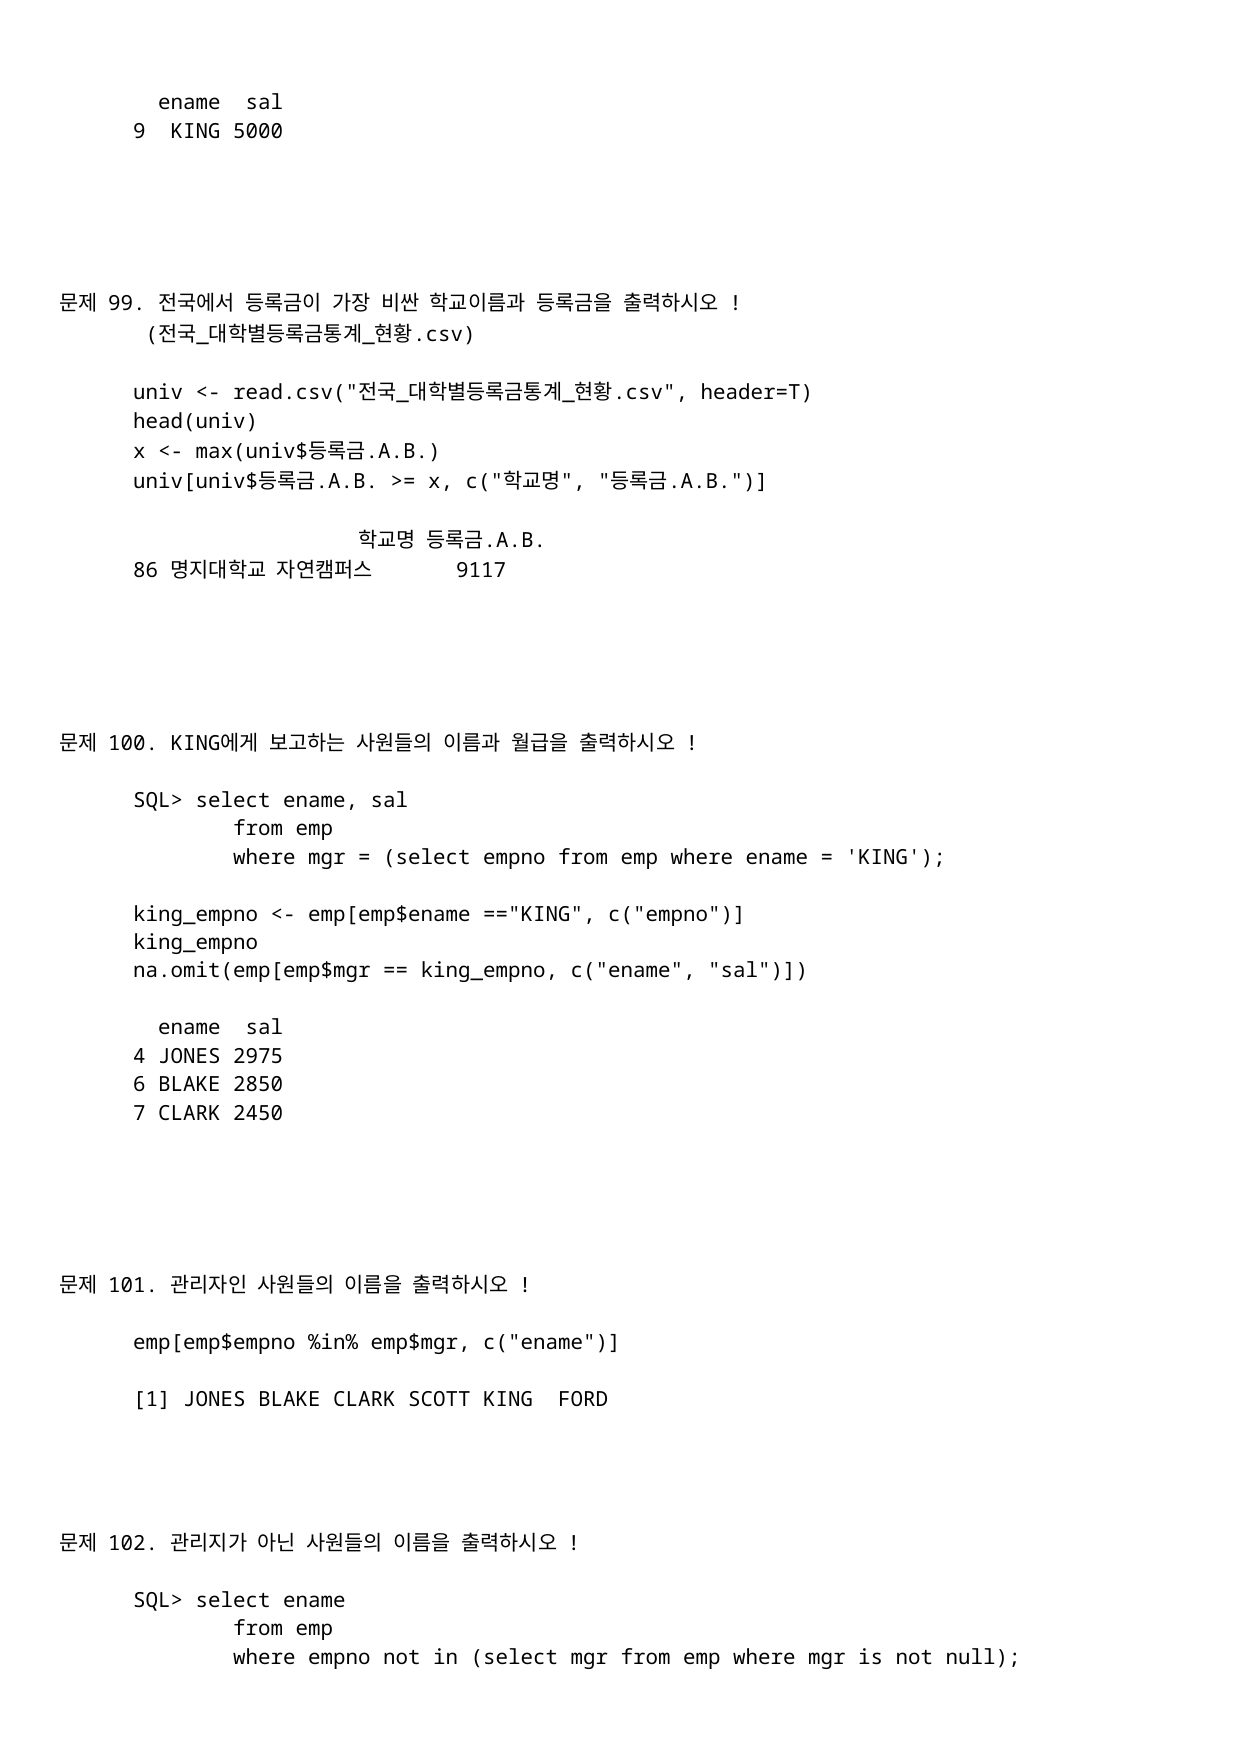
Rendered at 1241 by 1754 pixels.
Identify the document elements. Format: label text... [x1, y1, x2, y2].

text 6 BLAKE 2850 [59, 1069, 1181, 1098]
text 문제 99. 전국에서 등록금이 가장 비싼 학교이름과 등록금을 출력하시오 ! [59, 287, 1181, 317]
text univ <- read.csv("전국_대학별등록금통계_현황.csv", header=T) [59, 376, 1181, 406]
text [1] JONES BLAKE CLARK SCOTT KING FORD [59, 1384, 1181, 1412]
text 7 CLARK 2450 [59, 1098, 1181, 1126]
text 86 명지대학교 자연캠퍼스 9117 [59, 554, 1181, 584]
text 문제 101. 관리자인 사원들의 이름을 출력하시오 ! [59, 1268, 1181, 1299]
text 학교명 등록금.A.B. [59, 523, 1181, 554]
text 9 KING 5000 [59, 116, 1181, 144]
text 문제 102. 관리지가 아닌 사원들의 이름을 출력하시오 ! [59, 1526, 1181, 1557]
text from emp [59, 813, 1181, 842]
text ename sal [59, 1012, 1181, 1041]
text 4 JONES 2975 [59, 1041, 1181, 1069]
text x <- max(univ$등록금.A.B.) [59, 434, 1181, 465]
text king_empno [59, 927, 1181, 956]
text from emp [59, 1613, 1181, 1642]
text SQL> select ename [59, 1585, 1181, 1613]
text where mgr = (select empno from emp where ename = 'KING'); [59, 842, 1181, 870]
text na.omit(emp[emp$mgr == king_empno, c("ename", "sal")]) [59, 956, 1181, 984]
text king_empno <- emp[emp$ename =="KING", c("empno")] [59, 899, 1181, 927]
text SQL> select ename, sal [59, 785, 1181, 813]
text where empno not in (select mgr from emp where mgr is not null); [59, 1642, 1181, 1670]
text head(univ) [59, 406, 1181, 434]
text ename sal [59, 87, 1181, 116]
text univ[univ$등록금.A.B. >= x, c("학교명", "등록금.A.B.")] [59, 465, 1181, 495]
text 문제 100. KING에게 보고하는 사원들의 이름과 월급을 출력하시오 ! [59, 726, 1181, 757]
text (전국_대학별등록금통계_현황.csv) [59, 317, 1181, 347]
text emp[emp$empno %in% emp$mgr, c("ename")] [59, 1327, 1181, 1356]
